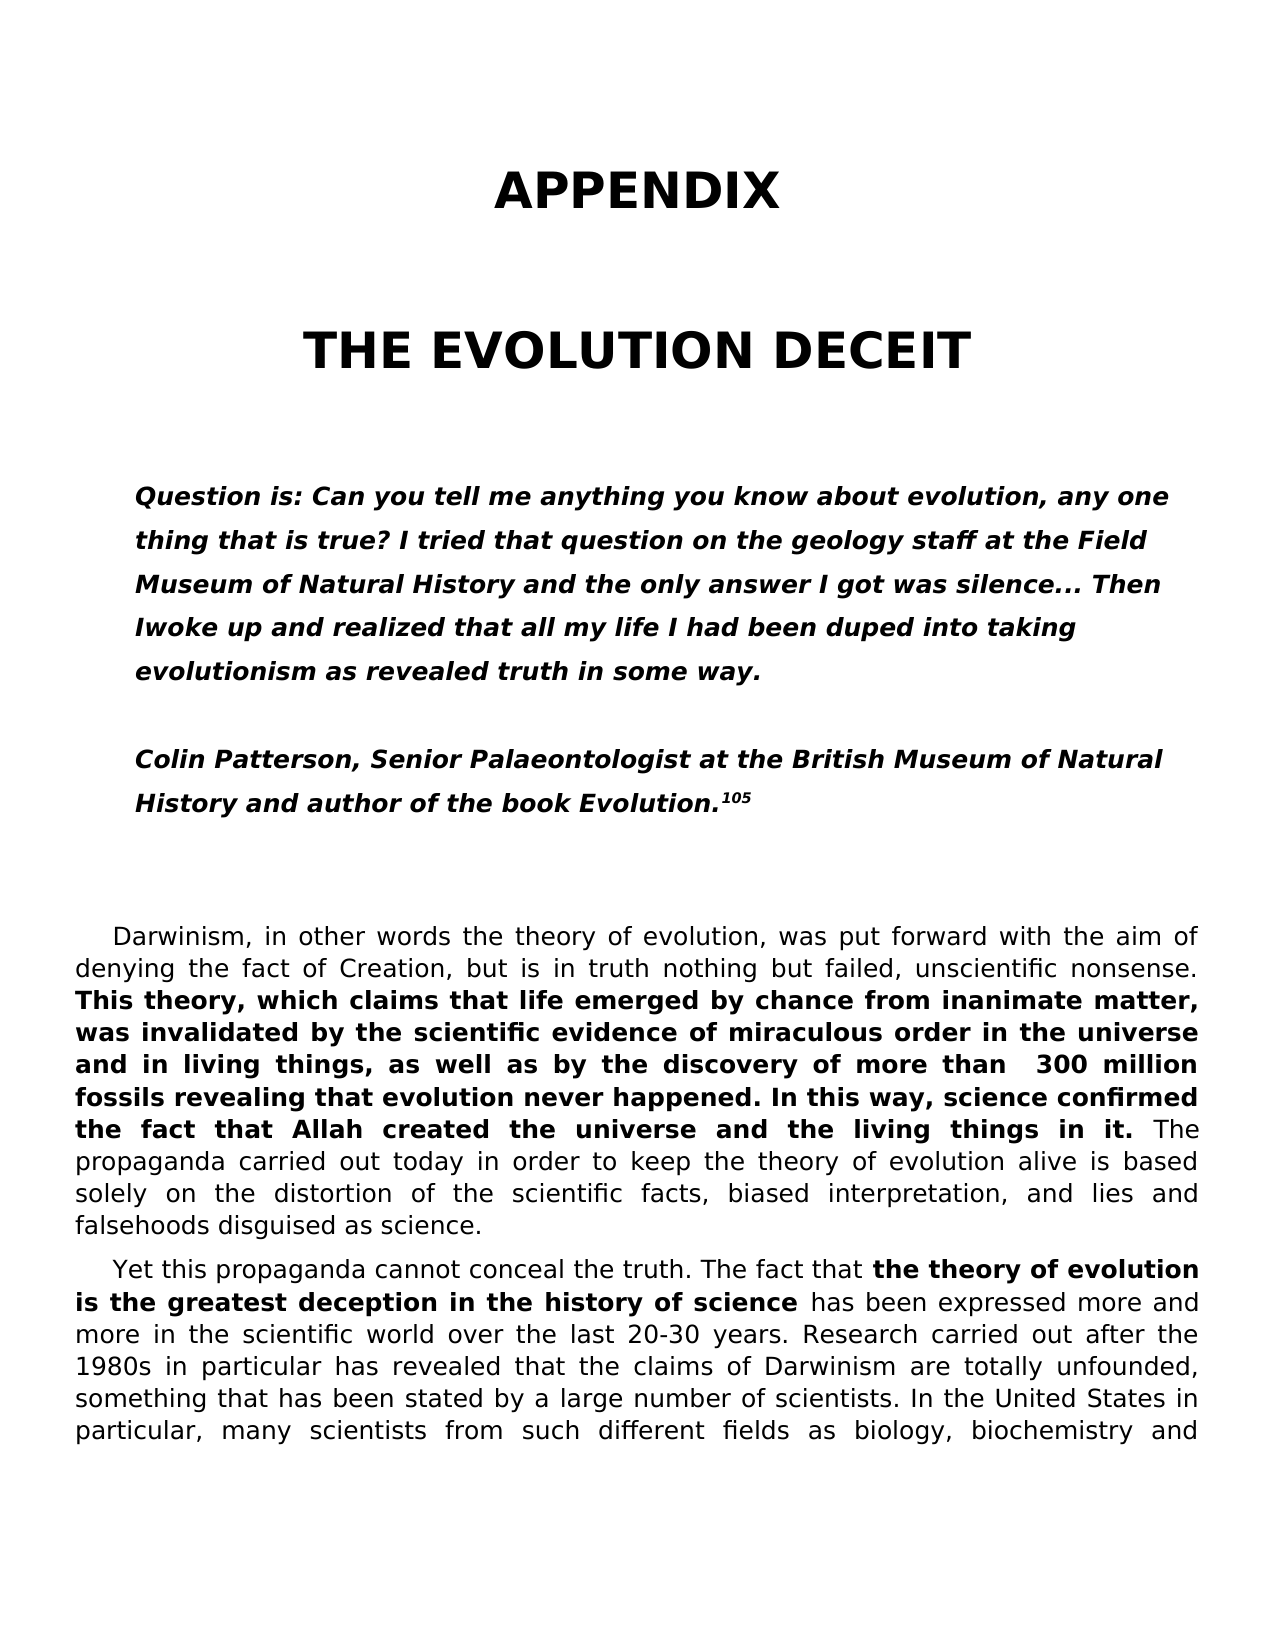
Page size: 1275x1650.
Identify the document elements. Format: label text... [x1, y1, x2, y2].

text Yet this propaganda cannot conceal the truth. The fact that the theory of evolution is the greatest deception in the history of science has been expressed more and more in the scientific world over the last 20-30 years. Research carried out after the 1980s in particular has revealed that the claims of Darwinism are totally unfounded, something that has been stated by a large number of scientists. In the United States in particular, many scientists from such different fields as biology, biochemistry and [75, 1256, 1200, 1445]
text Colin Patterson, Senior Palaeontologist at the British Museum of Natural History and author of the book Evolution.105 [135, 746, 1200, 818]
text Darwinism, in other words the theory of evolution, was put forward with the aim of denying the fact of Creation, but is in truth nothing but failed, unscientific nonsense. This theory, which claims that life emerged by chance from inanimate matter, was invalidated by the scientific evidence of miraculous order in the universe and in living things, as well as by the discovery of more than 300 million fossils revealing that evolution never happened. In this way, science confirmed the fact that Allah created the universe and the living things in it. The propaganda carried out today in order to keep the theory of evolution alive is based solely on the distortion of the scientific facts, biased interpretation, and lies and falsehoods disguised as science. [75, 922, 1200, 1240]
subtitle THE EVOLUTION DECEIT [75, 322, 1200, 381]
subtitle APPENDIX [75, 162, 1200, 221]
text Question is: Can you tell me anything you know about evolution, any one thing that is true? I tried that question on the geology staff at the Field Museum of Natural History and the only answer I got was silence... Then Iwoke up and realized that all my life I had been duped into taking evolutionism as revealed truth in some way. [135, 482, 1200, 686]
